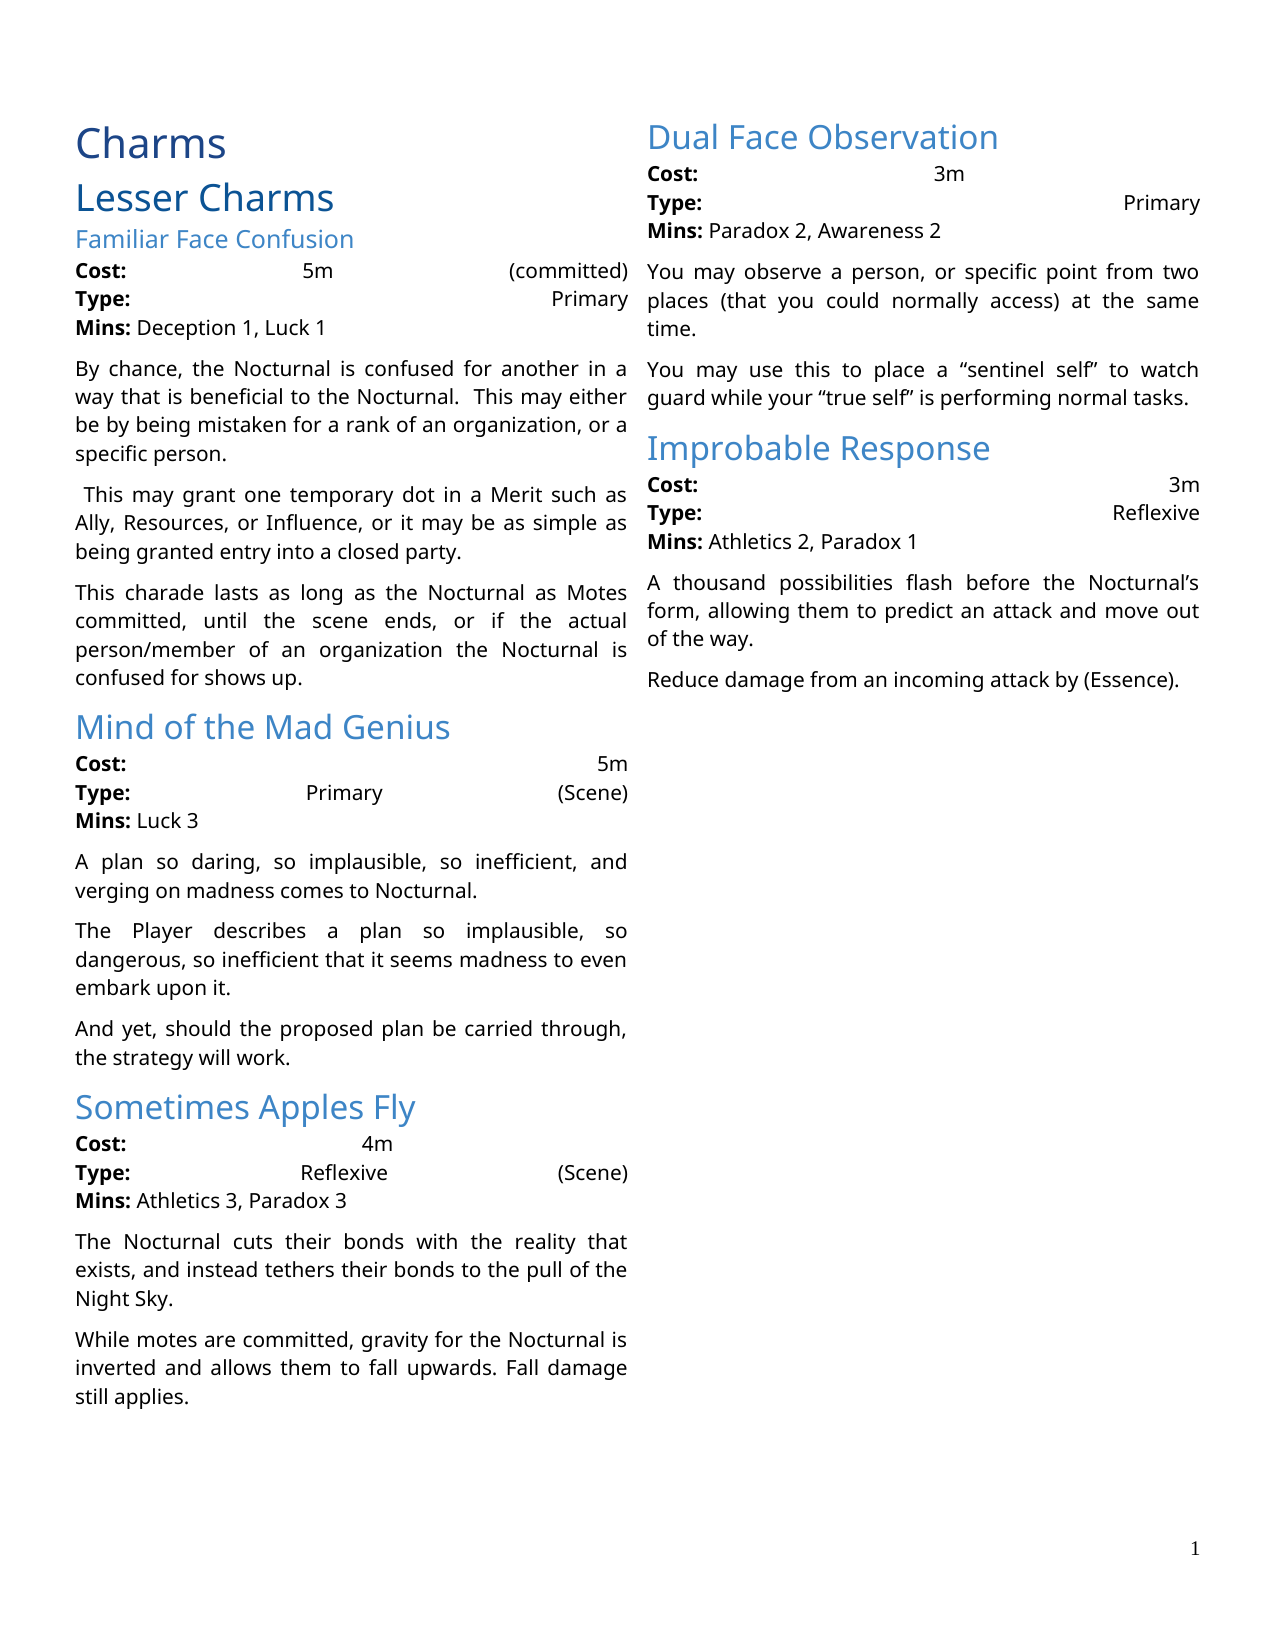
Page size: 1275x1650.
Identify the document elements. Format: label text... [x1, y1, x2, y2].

text A thousand possibilities flash before the Nocturnal’s form, allowing them to predict an attack and move out of the way. [647, 568, 1200, 653]
subtitle Mind of the Mad Genius [75, 704, 628, 749]
text By chance, the Nocturnal is confused for another in a way that is beneficial to the Nocturnal. This may either be by being mistaken for a rank of an organization, or a specific person. [75, 354, 628, 467]
text You may use this to place a “sentinel self” to watch guard while your “true self” is performing normal tasks. [647, 355, 1200, 412]
subtitle Familiar Face Confusion [75, 222, 628, 256]
subtitle Improbable Response [647, 424, 1200, 470]
text Cost: 4m Type: Reflexive (Scene) Mins: Athletics 3, Paradox 3 [75, 1129, 628, 1214]
subtitle Lesser Charms [75, 171, 628, 222]
text Cost: 3m Type: Primary Mins: Paradox 2, Awareness 2 [647, 159, 1200, 245]
text Cost: 5m Type: Primary (Scene) Mins: Luck 3 [75, 749, 628, 835]
text A plan so daring, so implausible, so inefficient, and verging on madness comes to Nocturnal. [75, 847, 628, 904]
subtitle Charms [75, 114, 628, 171]
text Cost: 5m (committed) Type: Primary Mins: Deception 1, Luck 1 [75, 256, 628, 341]
text The Nocturnal cuts their bonds with the reality that exists, and instead tethers their bonds to the pull of the Night Sky. [75, 1227, 628, 1312]
text And yet, should the proposed plan be carried through, the strategy will work. [75, 1014, 628, 1071]
text You may observe a person, or specific point from two places (that you could normally access) at the same time. [647, 257, 1200, 343]
text The Player describes a plan so implausible, so dangerous, so inefficient that it seems madness to even embark upon it. [75, 917, 628, 1002]
text Cost: 3m Type: Reflexive Mins: Athletics 2, Paradox 1 [647, 470, 1200, 555]
subtitle Sometimes Apples Fly [75, 1084, 628, 1129]
text Reduce damage from an incoming attack by (Essence). [647, 666, 1200, 694]
subtitle Dual Face Observation [647, 114, 1200, 159]
text This may grant one temporary dot in a Merit such as Ally, Resources, or Influence, or it may be as simple as being granted entry into a closed party. [75, 480, 628, 565]
text This charade lasts as long as the Nocturnal as Motes committed, until the scene ends, or if the actual person/member of an organization the Nocturnal is confused for shows up. [75, 578, 628, 692]
text While motes are committed, gravity for the Nocturnal is inverted and allows them to fall upwards. Fall damage still applies. [75, 1325, 628, 1410]
